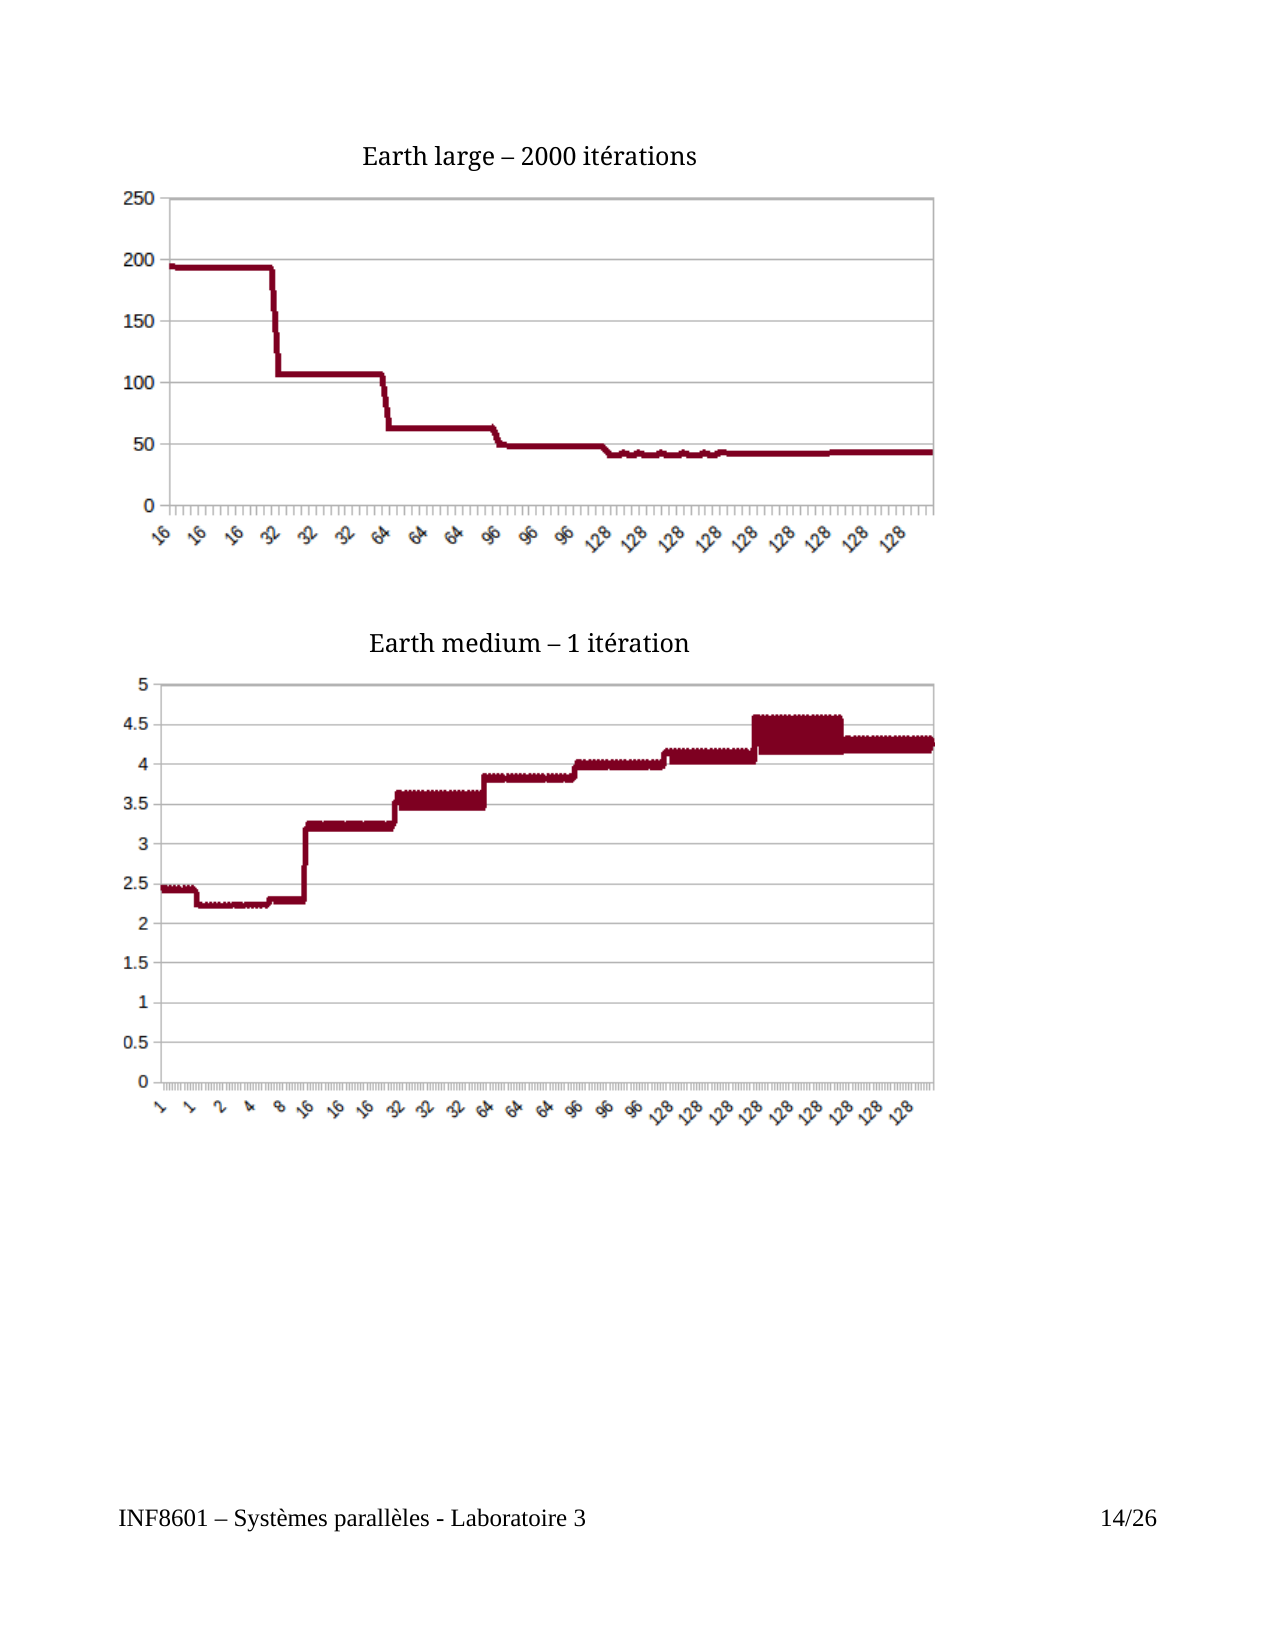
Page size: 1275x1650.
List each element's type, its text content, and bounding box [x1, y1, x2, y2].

table_cell [941, 118, 1049, 1451]
picture [123, 674, 935, 1141]
table_cell [118, 675, 941, 1451]
table_cell Earth large – 2000 itérations Earth medium – 1 itération [118, 118, 941, 674]
picture [123, 187, 935, 562]
table_cell [1049, 118, 1157, 1451]
